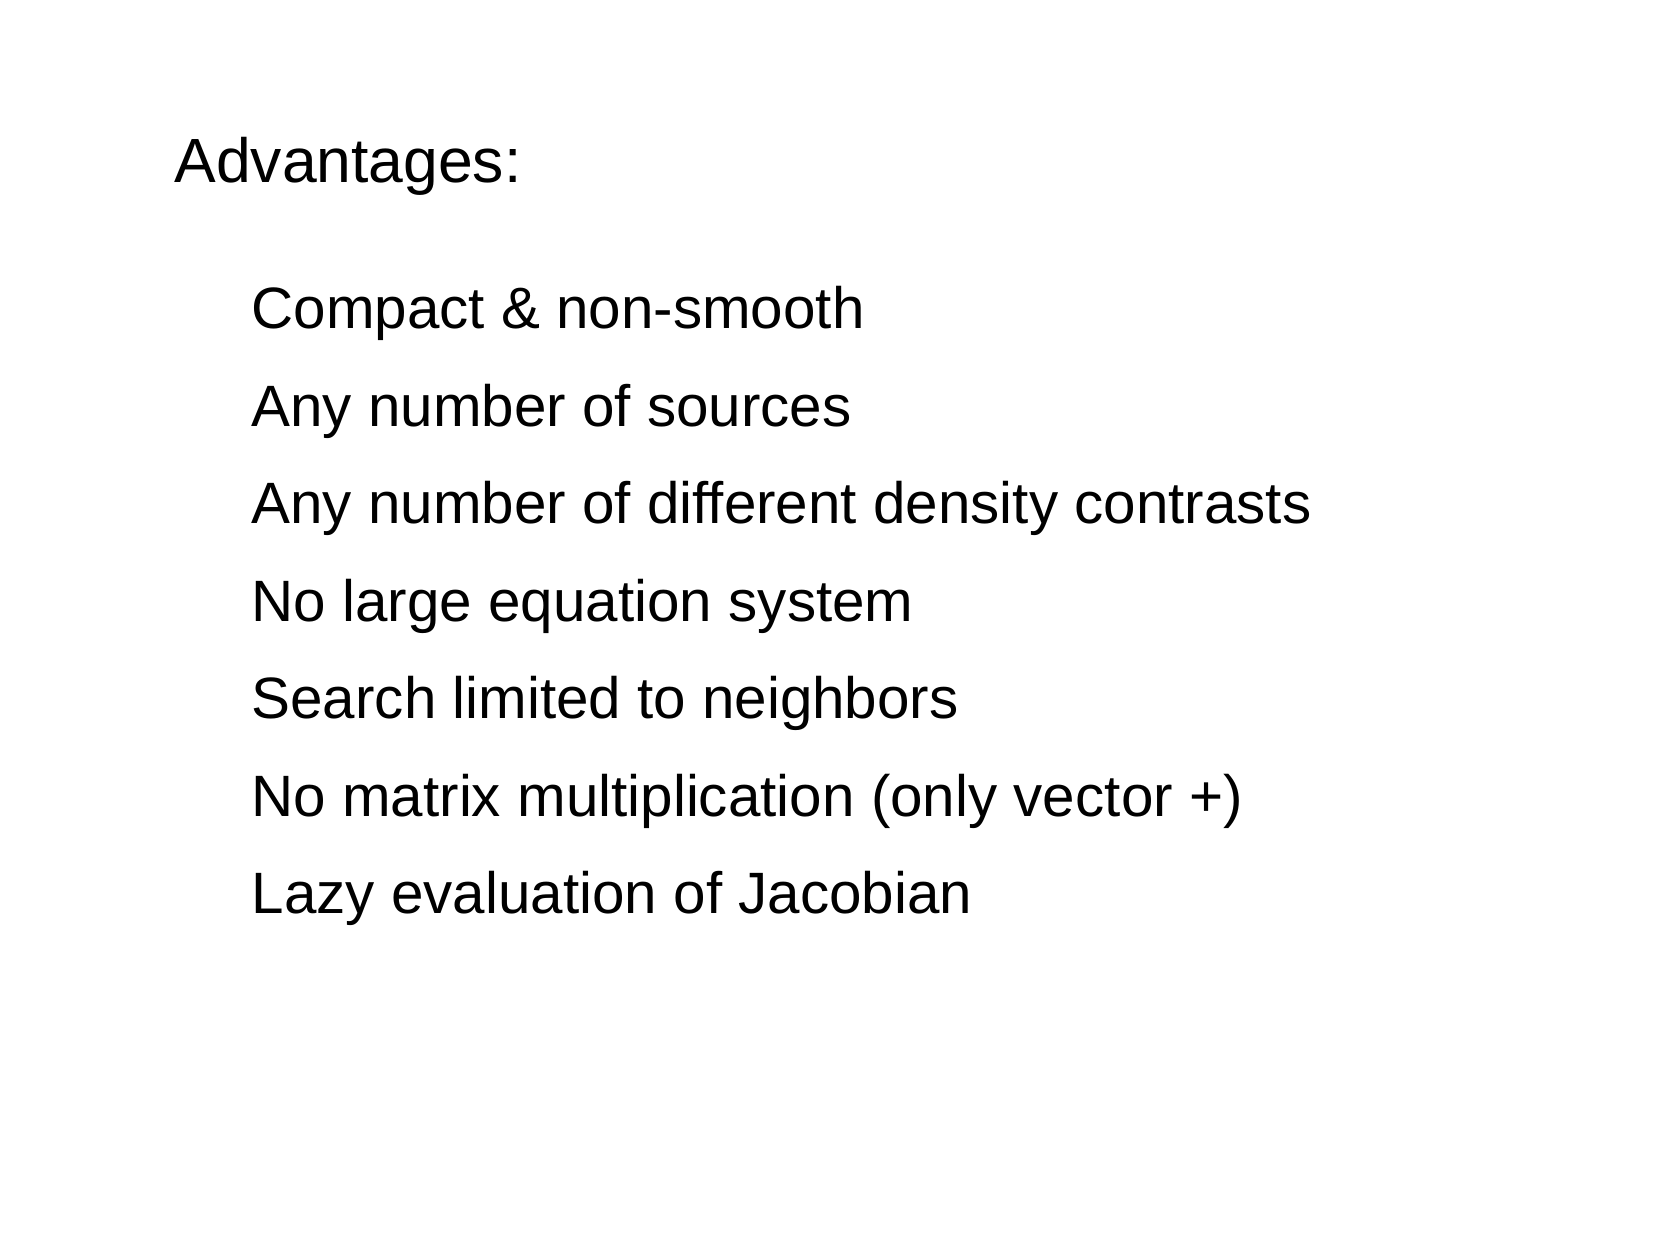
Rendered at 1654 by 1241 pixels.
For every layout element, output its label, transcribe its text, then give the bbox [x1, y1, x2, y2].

text_box Compact & non-smooth Any number of sources Any number of different density contrasts No large equation system Search limited to neighbors No matrix multiplication (only vector +) Lazy evaluation of Jacobian [236, 236, 1329, 1086]
text_box Advantages: [159, 118, 536, 212]
